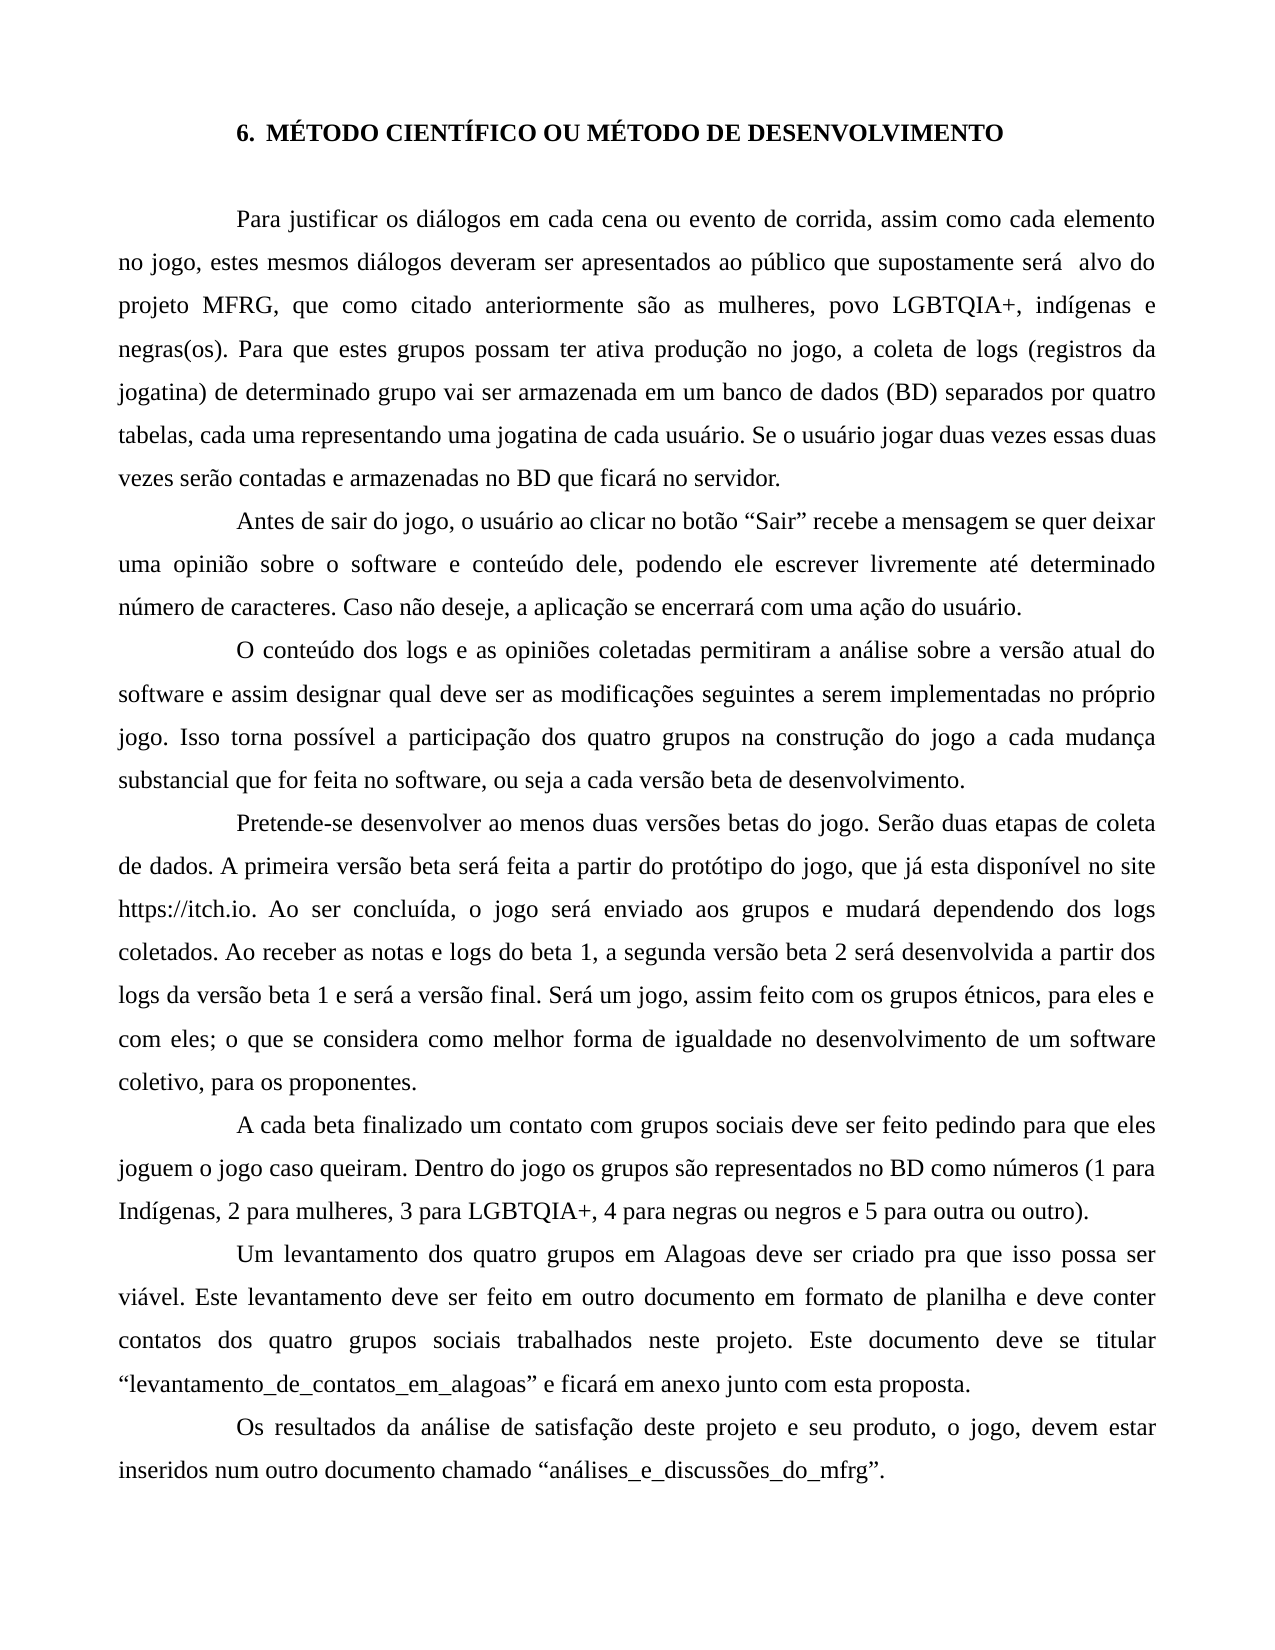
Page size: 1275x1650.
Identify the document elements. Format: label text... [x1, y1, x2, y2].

text Para justificar os diálogos em cada cena ou evento de corrida, assim como cada elemento no jogo, estes mesmos diálogos deveram ser apresentados ao público que supostamente será alvo do projeto MFRG, que como citado anteriormente são as mulheres, povo LGBTQIA+, indígenas e negras(os). Para que estes grupos possam ter ativa produção no jogo, a coleta de logs (registros da jogatina) de determinado grupo vai ser armazenada em um banco de dados (BD) separados por quatro tabelas, cada uma representando uma jogatina de cada usuário. Se o usuário jogar duas vezes essas duas vezes serão contadas e armazenadas no BD que ficará no servidor. [118, 204, 1157, 492]
list MÉTODO CIENTÍFICO OU MÉTODO DE DESENVOLVIMENTO [118, 118, 1157, 147]
text Os resultados da análise de satisfação deste projeto e seu produto, o jogo, devem estar inseridos num outro documento chamado “análises_e_discussões_do_mfrg”. [118, 1412, 1157, 1484]
text Antes de sair do jogo, o usuário ao clicar no botão “Sair” recebe a mensagem se quer deixar uma opinião sobre o software e conteúdo dele, podendo ele escrever livremente até determinado número de caracteres. Caso não deseje, a aplicação se encerrará com uma ação do usuário. [118, 506, 1157, 621]
text Pretende-se desenvolver ao menos duas versões betas do jogo. Serão duas etapas de coleta de dados. A primeira versão beta será feita a partir do protótipo do jogo, que já esta disponível no site https://itch.io. Ao ser concluída, o jogo será enviado aos grupos e mudará dependendo dos logs coletados. Ao receber as notas e logs do beta 1, a segunda versão beta 2 será desenvolvida a partir dos logs da versão beta 1 e será a versão final. Será um jogo, assim feito com os grupos étnicos, para eles e com eles; o que se considera como melhor forma de igualdade no desenvolvimento de um software coletivo, para os proponentes. [118, 808, 1157, 1096]
text Um levantamento dos quatro grupos em Alagoas deve ser criado pra que isso possa ser viável. Este levantamento deve ser feito em outro documento em formato de planilha e deve conter contatos dos quatro grupos sociais trabalhados neste projeto. Este documento deve se titular “levantamento_de_contatos_em_alagoas” e ficará em anexo junto com esta proposta. [118, 1239, 1157, 1397]
text A cada beta finalizado um contato com grupos sociais deve ser feito pedindo para que eles joguem o jogo caso queiram. Dentro do jogo os grupos são representados no BD como números (1 para Indígenas, 2 para mulheres, 3 para LGBTQIA+, 4 para negras ou negros e 5 para outra ou outro). [118, 1110, 1157, 1225]
text O conteúdo dos logs e as opiniões coletadas permitiram a análise sobre a versão atual do software e assim designar qual deve ser as modificações seguintes a serem implementadas no próprio jogo. Isso torna possível a participação dos quatro grupos na construção do jogo a cada mudança substancial que for feita no software, ou seja a cada versão beta de desenvolvimento. [118, 636, 1157, 794]
